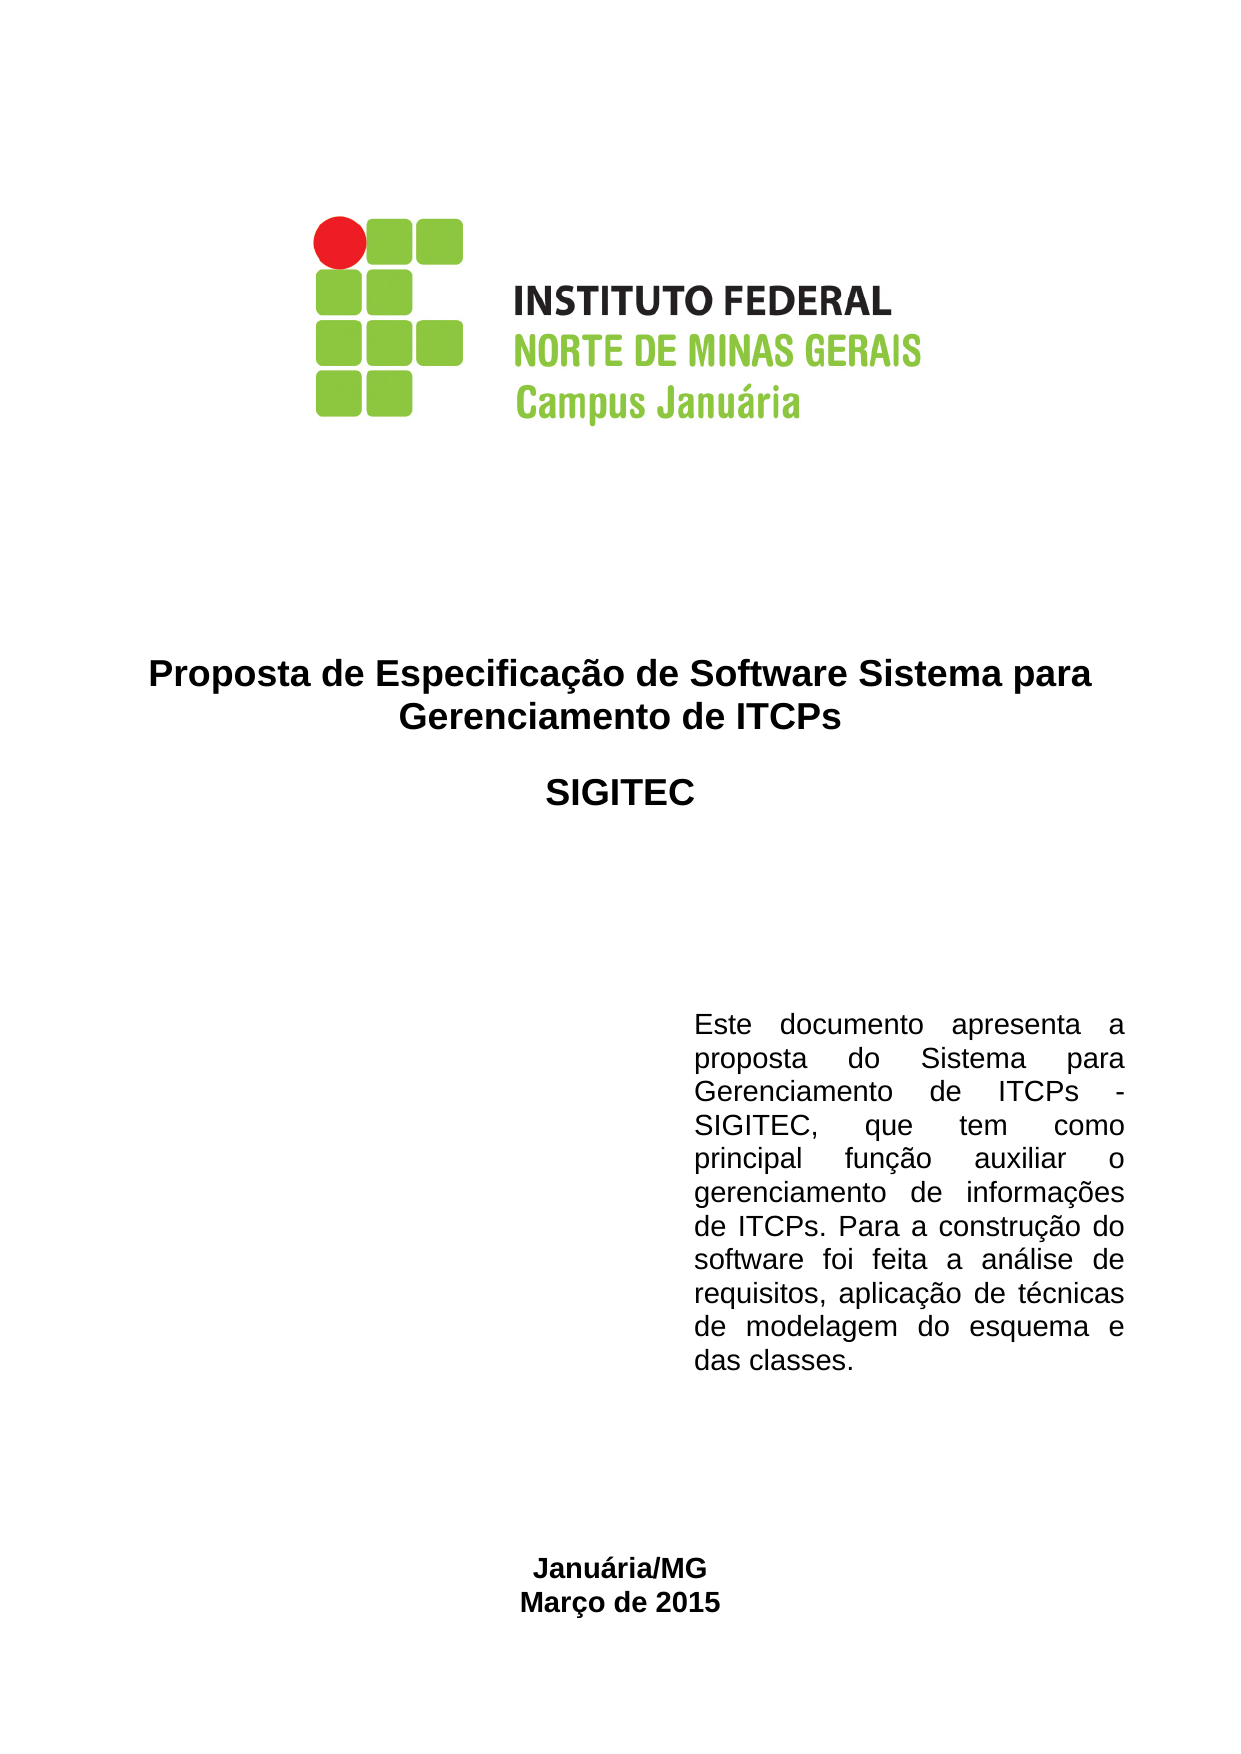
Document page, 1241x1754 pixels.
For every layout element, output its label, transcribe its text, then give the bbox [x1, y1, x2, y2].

picture [272, 176, 968, 468]
text Proposta de Especificação de Software Sistema para Gerenciamento de ITCPs [118, 651, 1122, 737]
text Januária/MG Março de 2015 [118, 1552, 1122, 1619]
text SIGITEC [118, 771, 1122, 814]
